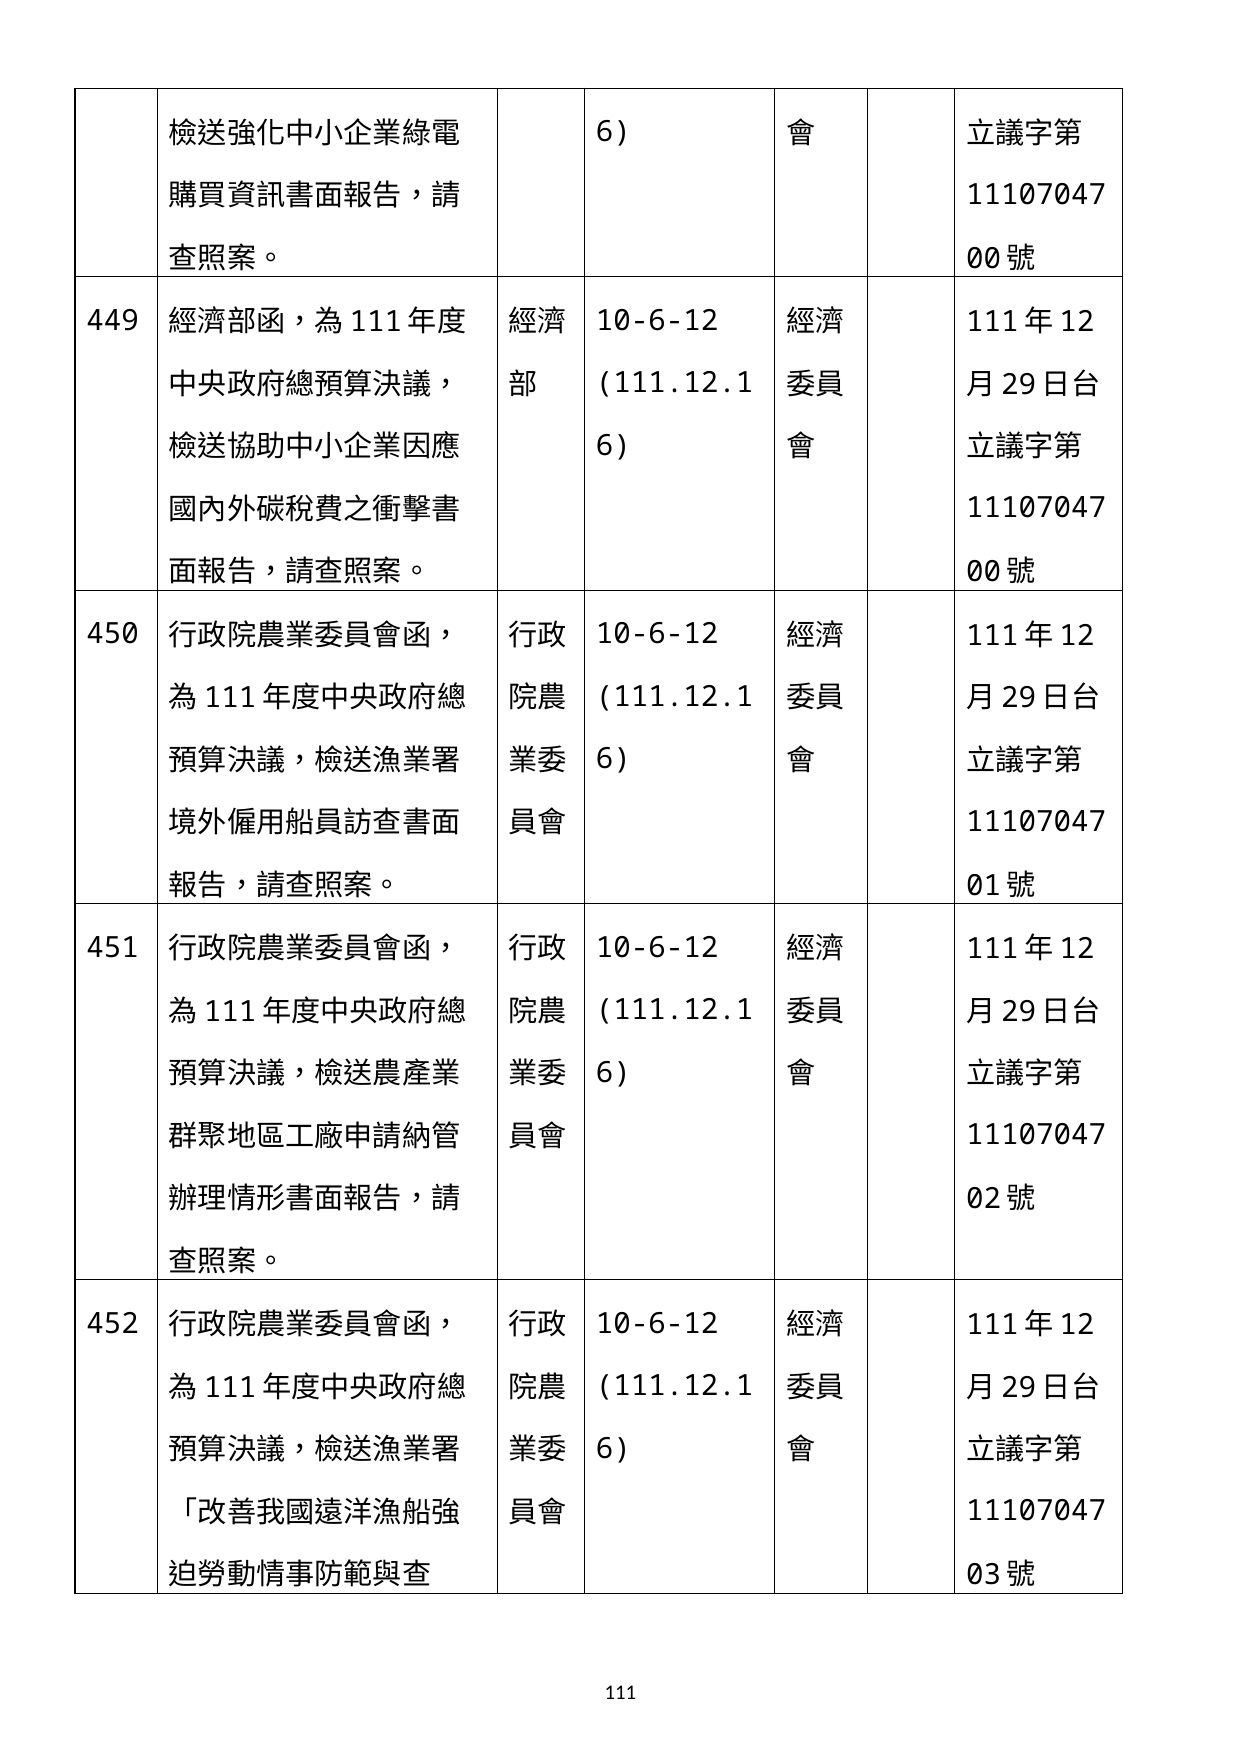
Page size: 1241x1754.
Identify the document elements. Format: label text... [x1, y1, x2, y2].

table_cell 450 [76, 591, 157, 903]
table_cell 經濟委員會 [775, 591, 867, 903]
table_cell 經濟委員會 [775, 1280, 867, 1593]
table_cell 111年12月29日台立議字第1110704701號 [955, 591, 1122, 903]
table_cell 經濟委員會 [775, 277, 867, 590]
table_cell 行政院農業委員會函，為111年度中央政府總預算決議，檢送漁業署「改善我國遠洋漁船強迫勞動情事防範與查 [158, 1280, 497, 1593]
table_cell 10-6-12 (111.12.16) [585, 1280, 774, 1593]
table_cell 經濟部函，為111年度中央政府總預算決議，檢送協助中小企業因應國內外碳稅費之衝擊書面報告，請查照案。 [158, 277, 497, 590]
table_cell 行政院農業委員會函，為111年度中央政府總預算決議，檢送農產業群聚地區工廠申請納管辦理情形書面報告，請查照案。 [158, 904, 497, 1279]
table_cell [868, 591, 954, 903]
table_cell [868, 1280, 954, 1593]
table_cell 111年12月29日台立議字第1110704700號 [955, 277, 1122, 590]
table_cell 449 [76, 277, 157, 590]
table_cell 111年12月29日台立議字第1110704703號 [955, 1280, 1122, 1593]
table_cell 行政院農業委員會 [498, 591, 584, 903]
table_cell 10-6-12 (111.12.16) [585, 277, 774, 590]
table_cell 451 [76, 904, 157, 1279]
table_cell 452 [76, 1280, 157, 1593]
table_cell 檢送強化中小企業綠電購買資訊書面報告，請查照案。 [158, 89, 497, 276]
table_cell [868, 89, 954, 276]
table_cell [868, 904, 954, 1279]
table_cell [76, 89, 157, 276]
table_cell 立議字第1110704700號 [955, 89, 1122, 276]
table_cell 經濟部 [498, 277, 584, 590]
table_cell 10-6-12 (111.12.16) [585, 904, 774, 1279]
table_cell 經濟委員會 [775, 904, 867, 1279]
table_cell [498, 89, 584, 276]
table_cell 行政院農業委員會 [498, 1280, 584, 1593]
table_cell 6) [585, 89, 774, 276]
table_cell 111年12月29日台立議字第1110704702號 [955, 904, 1122, 1279]
table_cell [868, 277, 954, 590]
table_cell 10-6-12 (111.12.16) [585, 591, 774, 903]
table_cell 行政院農業委員會 [498, 904, 584, 1279]
table_cell 會 [775, 89, 867, 276]
table_cell 行政院農業委員會函，為111年度中央政府總預算決議，檢送漁業署境外僱用船員訪查書面報告，請查照案。 [158, 591, 497, 903]
